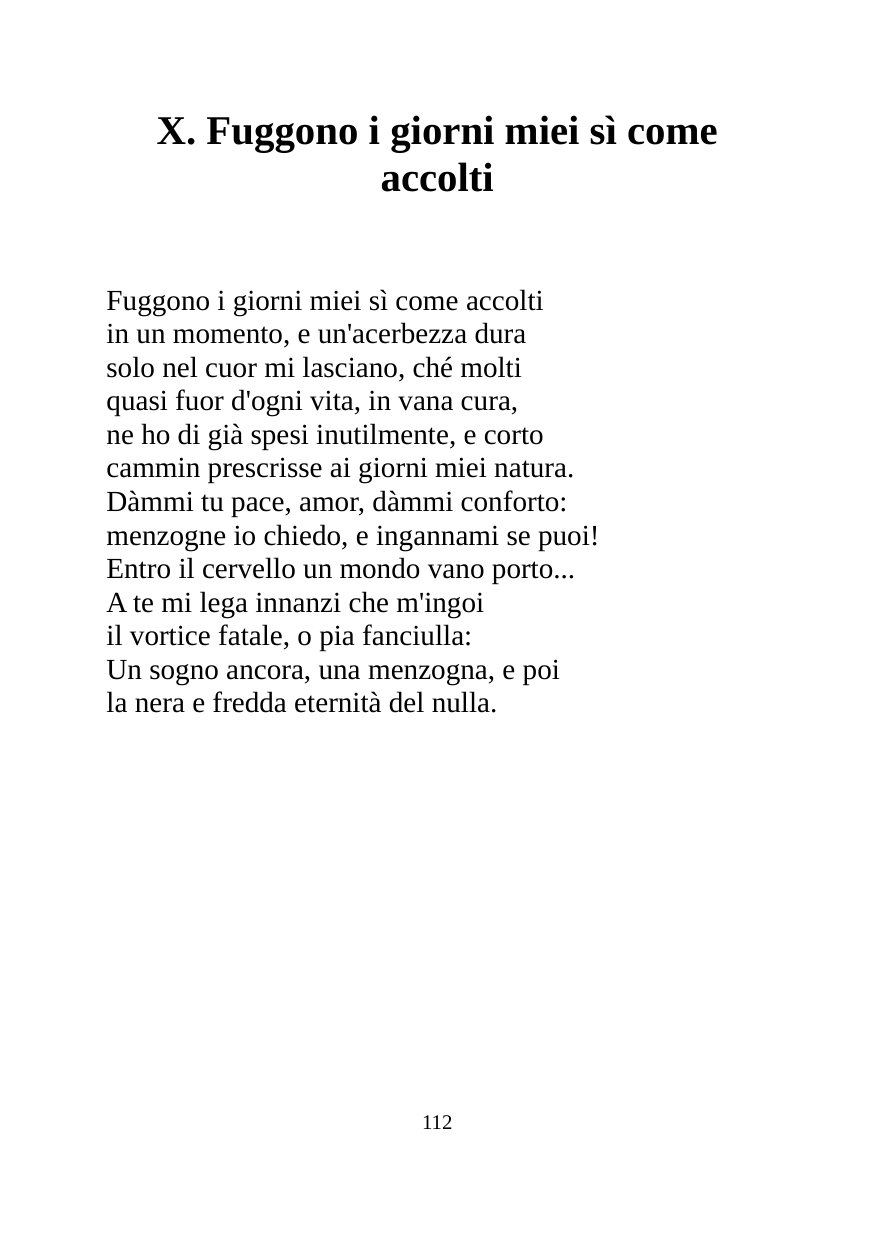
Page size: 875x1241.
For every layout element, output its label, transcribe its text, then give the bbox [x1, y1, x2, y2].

subtitle X. Fuggono i giorni miei sì come accolti [106, 106, 768, 200]
text quasi fuor d'ogni vita, in vana cura, [106, 383, 768, 417]
text il vortice fatale, o pia fanciulla: [106, 618, 768, 652]
text Fuggono i giorni miei sì come accolti [106, 283, 768, 316]
text cammin prescrisse ai giorni miei natura. [106, 451, 768, 484]
text solo nel cuor mi lasciano, ché molti [106, 350, 768, 383]
text la nera e fredda eternità del nulla. [106, 685, 768, 719]
text Entro il cervello un mondo vano porto... [106, 551, 768, 585]
text Un sogno ancora, una menzogna, e poi [106, 652, 768, 685]
text in un momento, e un'acerbezza dura [106, 316, 768, 350]
text ne ho di già spesi inutilmente, e corto [106, 417, 768, 451]
text Dàmmi tu pace, amor, dàmmi conforto: [106, 484, 768, 518]
text menzogne io chiedo, e ingannami se puoi! [106, 518, 768, 551]
text A te mi lega innanzi che m'ingoi [106, 585, 768, 618]
